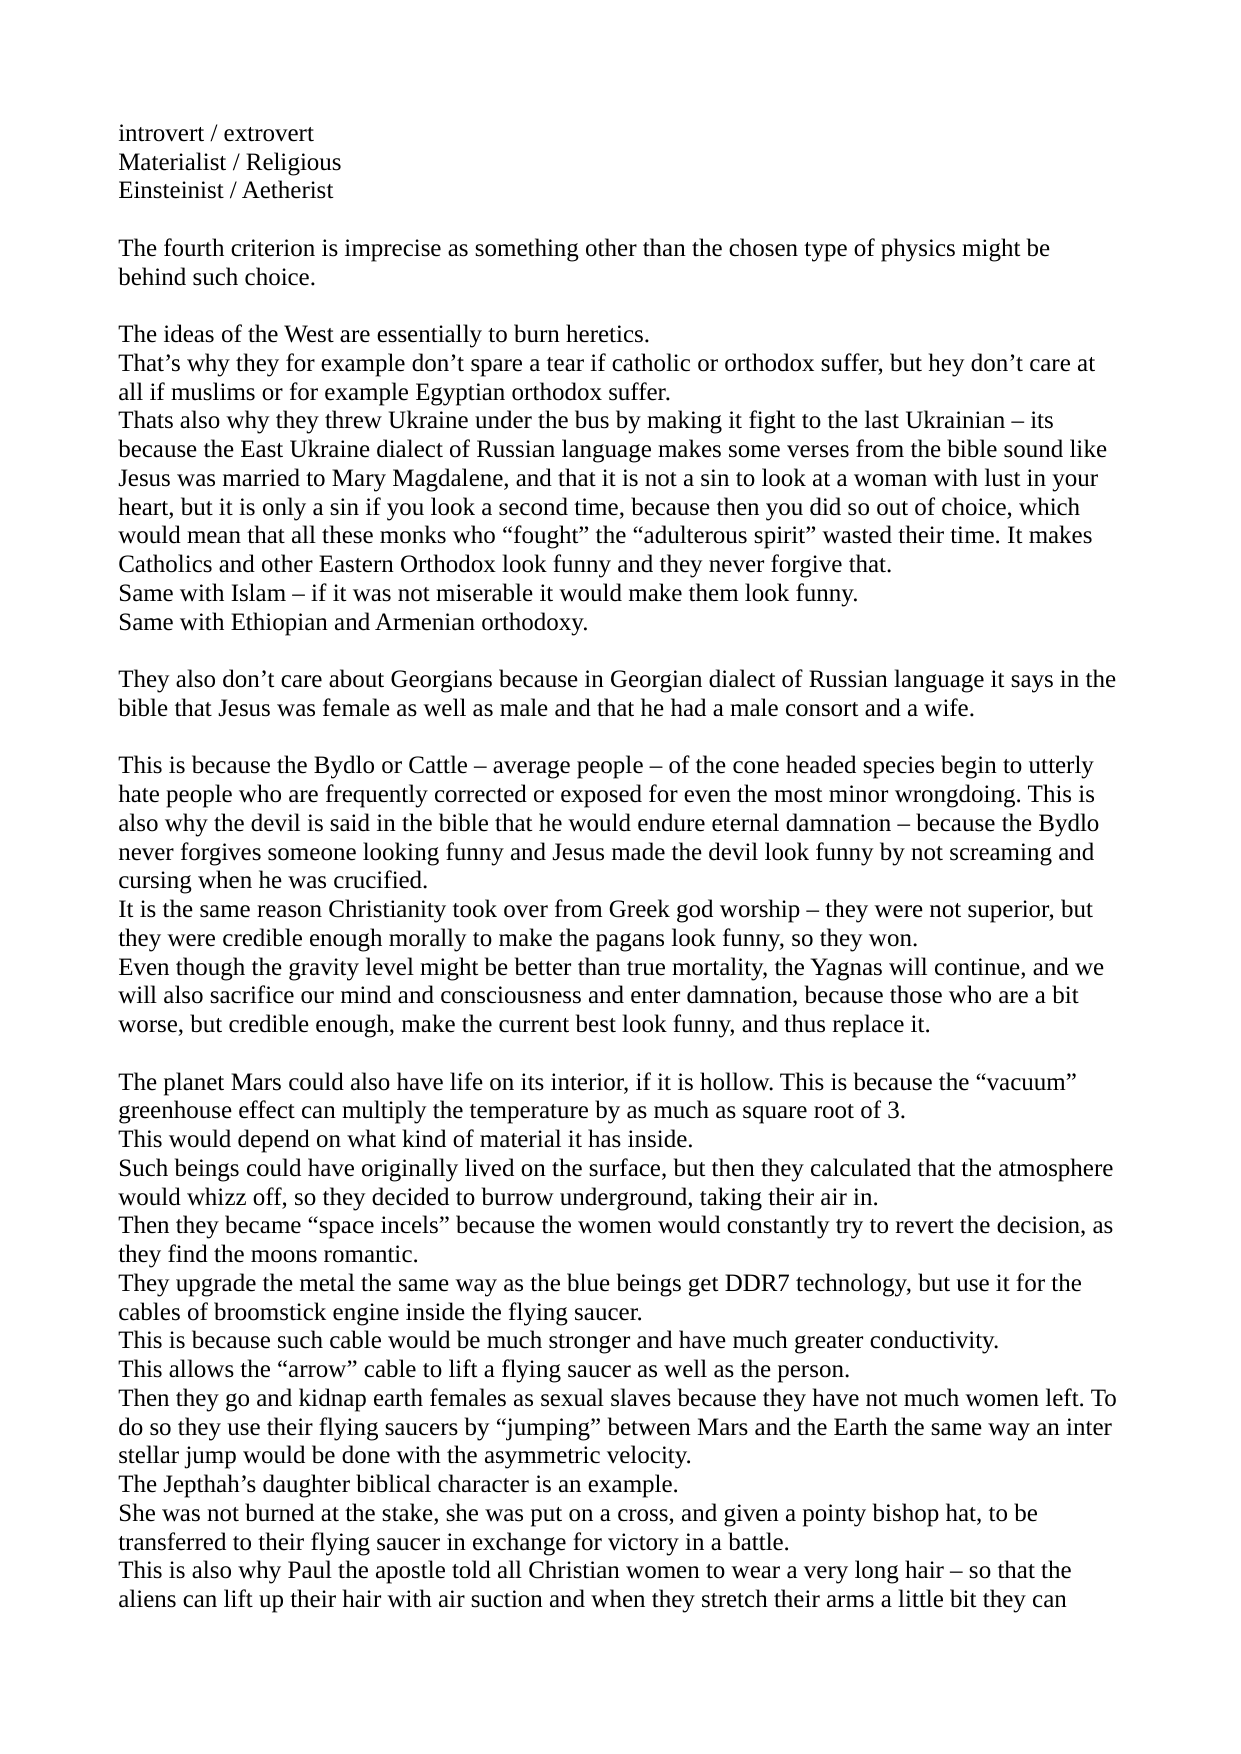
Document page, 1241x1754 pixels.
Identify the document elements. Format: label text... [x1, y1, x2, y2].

text This is because the Bydlo or Cattle – average people – of the cone headed species begin to utterly hate people who are frequently corrected or exposed for even the most minor wrongdoing. This is also why the devil is said in the bible that he would endure eternal damnation – because the Bydlo never forgives someone looking funny and Jesus made the devil look funny by not screaming and cursing when he was crucified. [118, 751, 1122, 894]
text Same with Ethiopian and Armenian orthodoxy. [118, 607, 1122, 636]
text Such beings could have originally lived on the surface, but then they calculated that the atmosphere would whizz off, so they decided to burrow underground, taking their air in. [118, 1153, 1122, 1211]
text That’s why they for example don’t spare a tear if catholic or orthodox suffer, but hey don’t care at all if muslims or for example Egyptian orthodox suffer. [118, 348, 1122, 406]
text She was not burned at the stake, she was put on a cross, and given a pointy bishop hat, to be transferred to their flying saucer in exchange for victory in a battle. [118, 1498, 1122, 1556]
text They upgrade the metal the same way as the blue beings get DDR7 technology, but use it for the cables of broomstick engine inside the flying saucer. [118, 1268, 1122, 1326]
text The ideas of the West are essentially to burn heretics. [118, 319, 1122, 348]
text This would depend on what kind of material it has inside. [118, 1124, 1122, 1153]
text This is because such cable would be much stronger and have much greater conductivity. [118, 1326, 1122, 1354]
text Then they became “space incels” because the women would constantly try to revert the decision, as they find the moons romantic. [118, 1211, 1122, 1268]
text Thats also why they threw Ukraine under the bus by making it fight to the last Ukrainian – its because the East Ukraine dialect of Russian language makes some verses from the bible sound like Jesus was married to Mary Magdalene, and that it is not a sin to look at a woman with lust in your heart, but it is only a sin if you look a second time, because then you did so out of choice, which would mean that all these monks who “fought” the “adulterous spirit” wasted their time. It makes Catholics and other Eastern Orthodox look funny and they never forgive that. [118, 406, 1122, 578]
text Einsteinist / Aetherist [118, 176, 1122, 204]
text Then they go and kidnap earth females as sexual slaves because they have not much women left. To do so they use their flying saucers by “jumping” between Mars and the Earth the same way an inter stellar jump would be done with the asymmetric velocity. [118, 1383, 1122, 1469]
text The fourth criterion is imprecise as something other than the chosen type of physics might be behind such choice. [118, 233, 1122, 291]
text The planet Mars could also have life on its interior, if it is hollow. This is because the “vacuum” greenhouse effect can multiply the temperature by as much as square root of 3. [118, 1067, 1122, 1124]
text They also don’t care about Georgians because in Georgian dialect of Russian language it says in the bible that Jesus was female as well as male and that he had a male consort and a wife. [118, 664, 1122, 722]
text This is also why Paul the apostle told all Christian women to wear a very long hair – so that the aliens can lift up their hair with air suction and when they stretch their arms a little bit they can [118, 1556, 1122, 1613]
text This allows the “arrow” cable to lift a flying saucer as well as the person. [118, 1354, 1122, 1383]
text Same with Islam – if it was not miserable it would make them look funny. [118, 578, 1122, 607]
text introvert / extrovert [118, 118, 1122, 147]
text Materialist / Religious [118, 147, 1122, 176]
text The Jepthah’s daughter biblical character is an example. [118, 1469, 1122, 1498]
text It is the same reason Christianity took over from Greek god worship – they were not superior, but they were credible enough morally to make the pagans look funny, so they won. [118, 894, 1122, 952]
text Even though the gravity level might be better than true mortality, the Yagnas will continue, and we will also sacrifice our mind and consciousness and enter damnation, because those who are a bit worse, but credible enough, make the current best look funny, and thus replace it. [118, 952, 1122, 1038]
